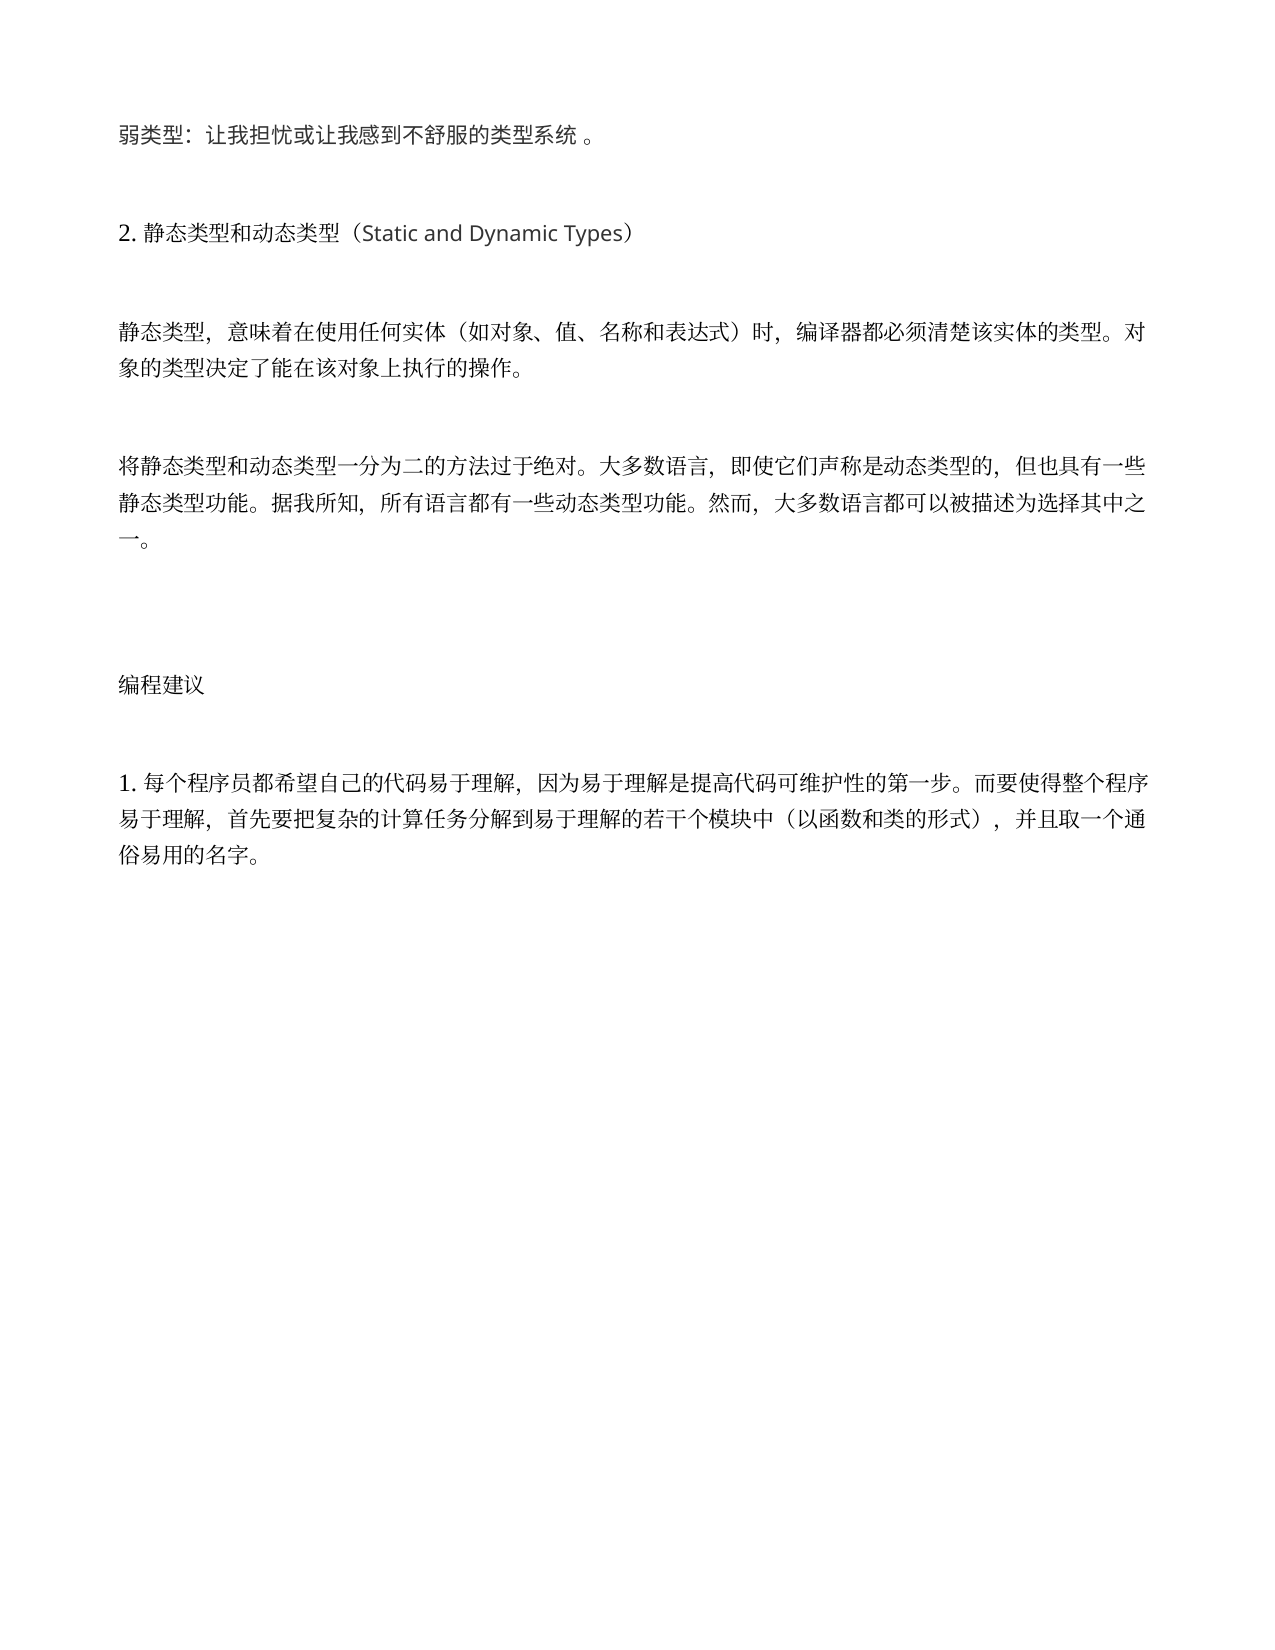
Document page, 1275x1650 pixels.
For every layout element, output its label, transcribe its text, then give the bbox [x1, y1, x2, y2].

text 静态类型，意味着在使用任何实体（如对象、值、名称和表达式）时，编译器都必须清楚该实体的类型。对象的类型决定了能在该对象上执行的操作。 [118, 315, 1157, 383]
text 弱类型：让我担忧或让我感到不舒服的类型系统 。 [118, 118, 1157, 150]
text 编程建议 [118, 668, 1157, 699]
text 将静态类型和动态类型一分为二的方法过于绝对。大多数语言，即使它们声称是动态类型的，但也具有一些静态类型功能。据我所知，所有语言都有一些动态类型功能。然而，大多数语言都可以被描述为选择其中之一。 [118, 449, 1157, 553]
text 1. 每个程序员都希望自己的代码易于理解，因为易于理解是提高代码可维护性的第一步。而要使得整个程序易于理解，首先要把复杂的计算任务分解到易于理解的若干个模块中（以函数和类的形式），并且取一个通俗易用的名字。 [118, 766, 1157, 870]
text 2. 静态类型和动态类型（Static and Dynamic Types） [118, 217, 1157, 248]
